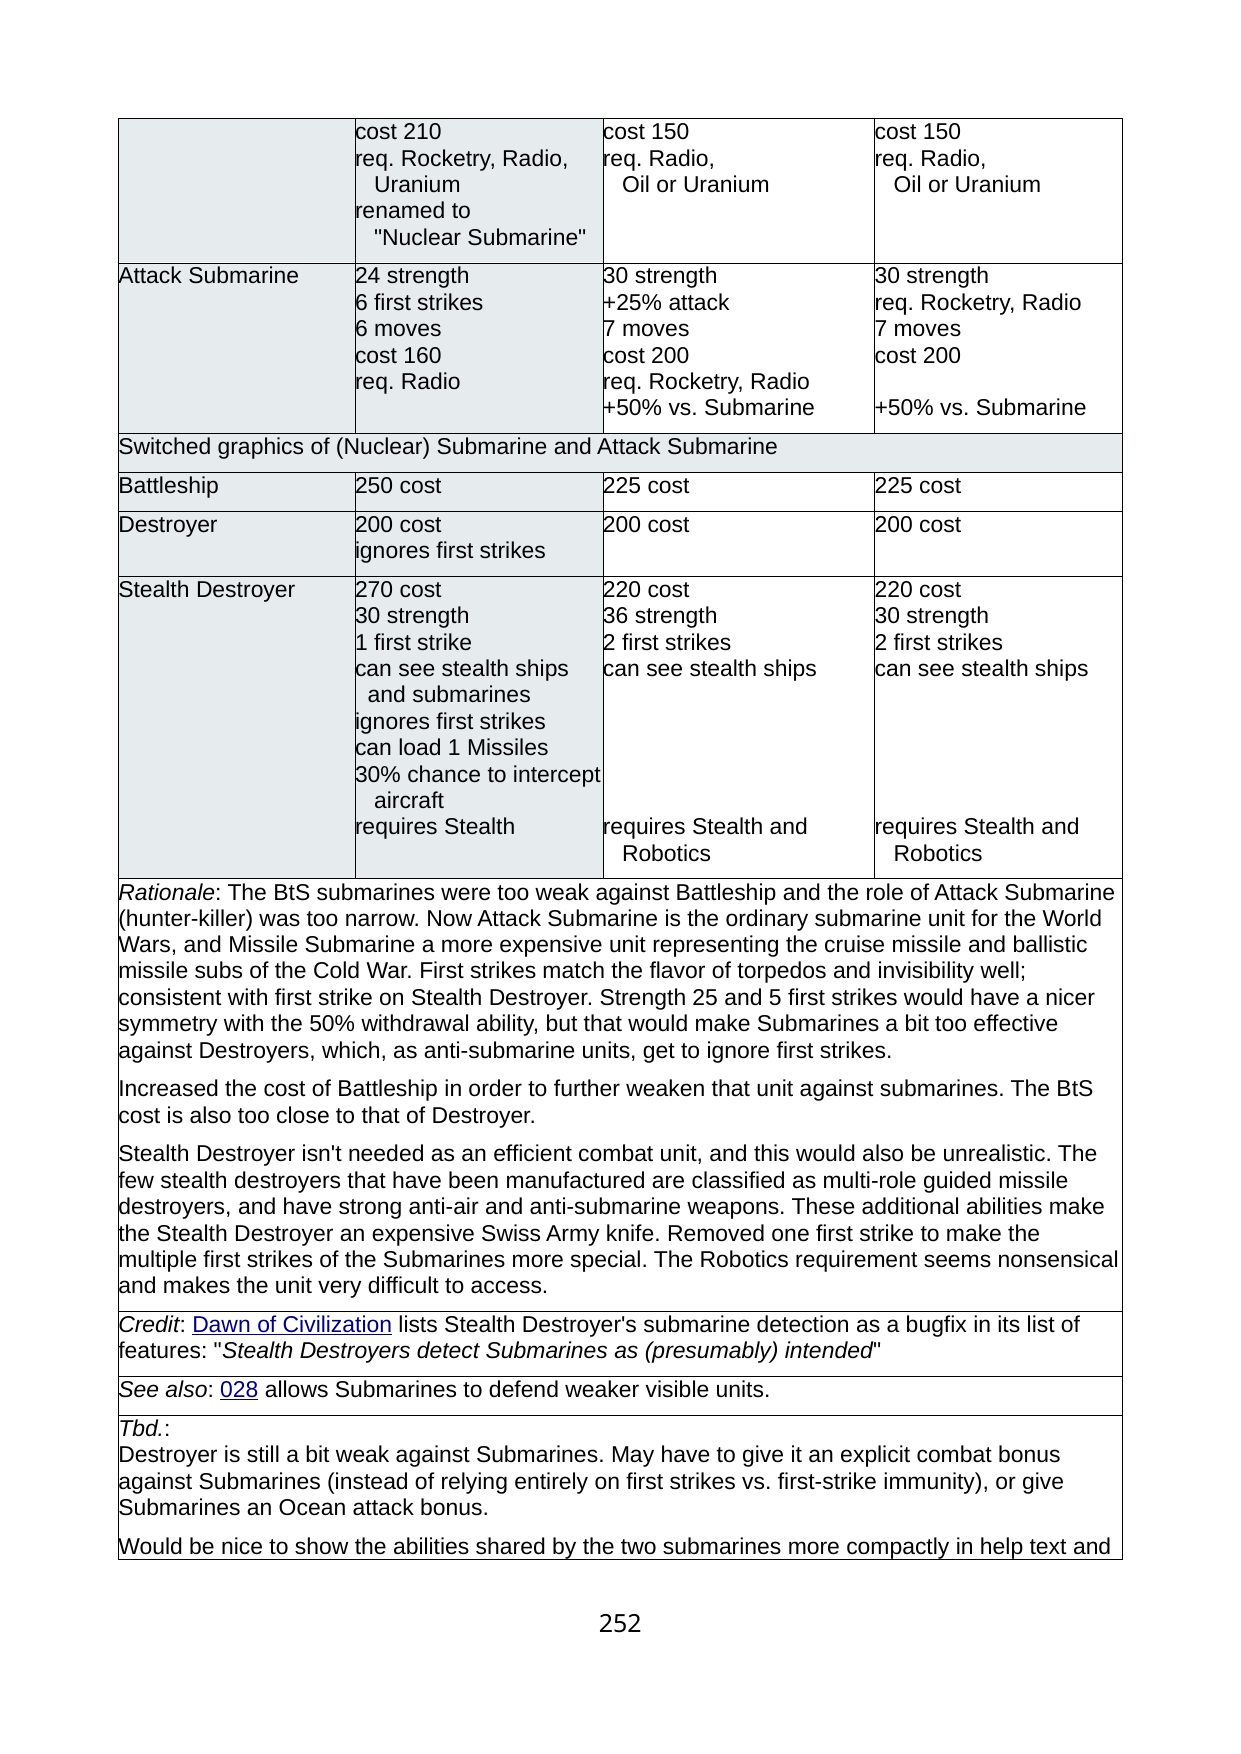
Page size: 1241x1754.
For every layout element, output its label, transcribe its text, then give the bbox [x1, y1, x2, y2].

table_cell cost 150 req. Radio, Oil or Uranium [604, 119, 874, 262]
table_cell 225 cost [875, 473, 1122, 511]
table_cell 270 cost 30 strength 1 first strike can see stealth ships and submarines ignores first strikes can load 1 Missiles 30% chance to intercept aircraft requires Stealth [356, 577, 603, 878]
table_cell cost 150 req. Radio, Oil or Uranium [875, 119, 1122, 262]
table_cell 220 cost 30 strength 2 first strikes can see stealth ships requires Stealth and Robotics [875, 577, 1122, 878]
table_cell Attack Submarine [119, 264, 355, 433]
table_cell Stealth Destroyer [119, 577, 355, 878]
table_cell Switched graphics of (Nuclear) Submarine and Attack Submarine [119, 434, 1122, 472]
table_cell Credit: Dawn of Civilization lists Stealth Destroyer's submarine detection as a bugfix in its list of features: "Stealth Destroyers detect Submarines as (presumably) intended" [119, 1312, 1122, 1376]
table_cell 250 cost [356, 473, 603, 511]
table_cell Rationale: The BtS submarines were too weak against Battleship and the role of Attack Submarine (hunter-killer) was too narrow. Now Attack Submarine is the ordinary submarine unit for the World Wars, and Missile Submarine a more expensive unit representing the cruise missile and ballistic missile subs of the Cold War. First strikes match the flavor of torpedos and invisibility well; consistent with first strike on Stealth Destroyer. Strength 25 and 5 first strikes would have a nicer symmetry with the 50% withdrawal ability, but that would make Submarines a bit too effective against Destroyers, which, as anti-submarine units, get to ignore first strikes. Increased the cost of Battleship in order to further weaken that unit against submarines. The BtS cost is also too close to that of Destroyer. Stealth Destroyer isn't needed as an efficient combat unit, and this would also be unrealistic. The few stealth destroyers that have been manufactured are classified as multi-role guided missile destroyers, and have strong anti-air and anti-submarine weapons. These additional abilities make the Stealth Destroyer an expensive Swiss Army knife. Removed one first strike to make the multiple first strikes of the Submarines more special. The Robotics requirement seems nonsensical and makes the unit very difficult to access. [119, 879, 1122, 1311]
table_cell Battleship [119, 473, 355, 511]
table_cell 200 cost [604, 512, 874, 576]
table_cell See also: 028 allows Submarines to defend weaker visible units. [119, 1377, 1122, 1415]
table_cell [119, 119, 355, 262]
table_cell Destroyer [119, 512, 355, 576]
table_cell 30 strength req. Rocketry, Radio 7 moves cost 200 +50% vs. Submarine [875, 264, 1122, 433]
table_cell 200 cost [875, 512, 1122, 576]
table_cell Tbd.: Destroyer is still a bit weak against Submarines. May have to give it an explicit combat bonus against Submarines (instead of relying entirely on first strikes vs. first-strike immunity), or give Submarines an Ocean attack bonus. Would be nice to show the abilities shared by the two submarines more compactly in help text and [119, 1416, 1122, 1559]
table_cell cost 210 req. Rocketry, Radio, Uranium renamed to "Nuclear Submarine" [356, 119, 603, 262]
table_cell 24 strength 6 first strikes 6 moves cost 160 req. Radio [356, 264, 603, 433]
table_cell 220 cost 36 strength 2 first strikes can see stealth ships requires Stealth and Robotics [604, 577, 874, 878]
table_cell 225 cost [604, 473, 874, 511]
table_cell 200 cost ignores first strikes [356, 512, 603, 576]
table_cell 30 strength +25% attack 7 moves cost 200 req. Rocketry, Radio +50% vs. Submarine [604, 264, 874, 433]
